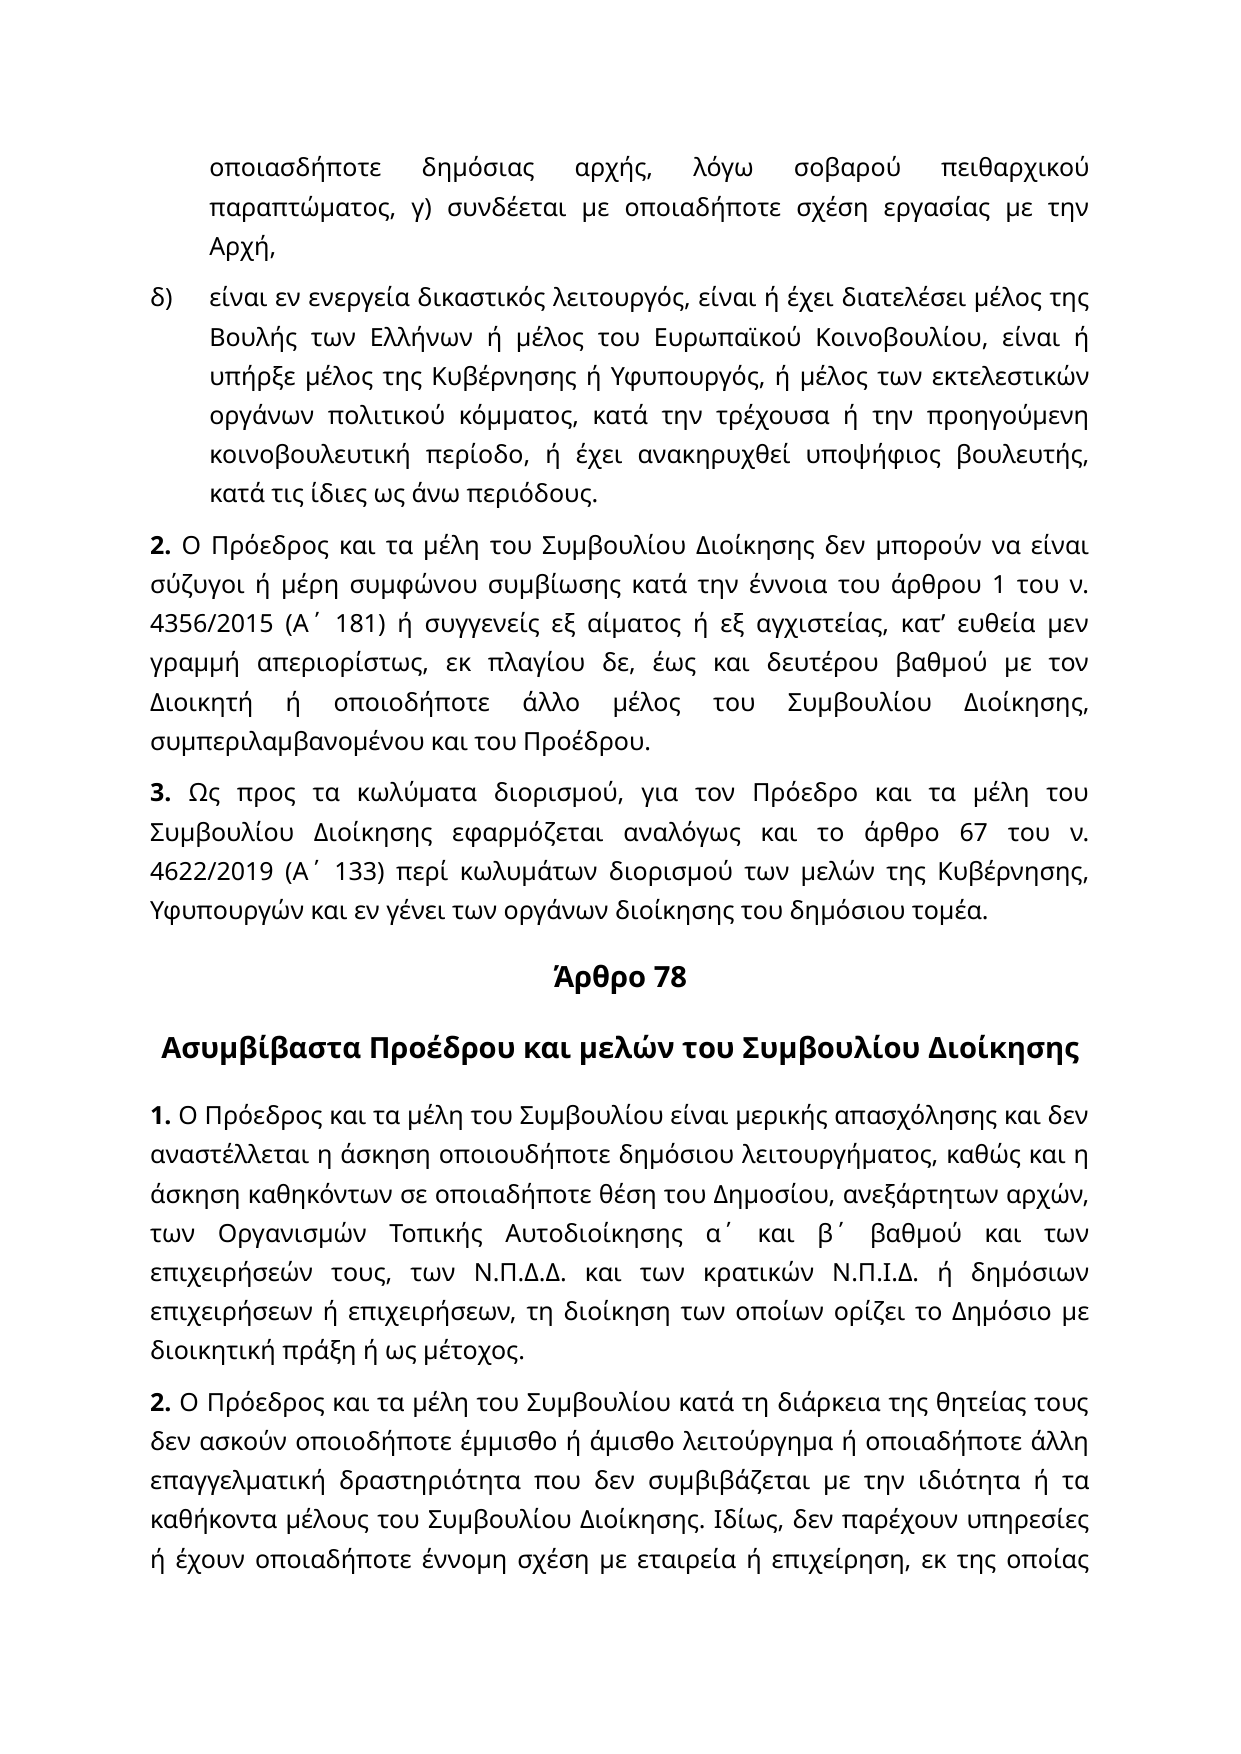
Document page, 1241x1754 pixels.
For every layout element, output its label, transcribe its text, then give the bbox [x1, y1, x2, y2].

list δ) είναι εν ενεργεία δικαστικός λειτουργός, είναι ή έχει διατελέσει μέλος της Βουλής των Ελλήνων ή μέλος του Ευρωπαϊκού Κοινοβουλίου, είναι ή υπήρξε μέλος της Κυβέρνησης ή Υφυπουργός, ή μέλος των εκτελεστικών οργάνων πολιτικού κόμματος, κατά την τρέχουσα ή την προηγούμενη κοινοβουλευτική περίοδο, ή έχει ανακηρυχθεί υποψήφιος βουλευτής, κατά τις ίδιες ως άνω περιόδους. [150, 280, 1090, 510]
text 3. Ως προς τα κωλύματα διορισμού, για τον Πρόεδρο και τα μέλη του Συμβουλίου Διοίκησης εφαρμόζεται αναλόγως και το άρθρο 67 του ν. 4622/2019 (Α΄ 133) περί κωλυμάτων διορισμού των μελών της Κυβέρνησης, Υφυπουργών και εν γένει των οργάνων διοίκησης του δημόσιου τομέα. [150, 775, 1090, 927]
text 2. Ο Πρόεδρος και τα μέλη του Συμβουλίου Διοίκησης δεν μπορούν να είναι σύζυγοι ή μέρη συμφώνου συμβίωσης κατά την έννοια του άρθρου 1 του ν. 4356/2015 (Α΄ 181) ή συγγενείς εξ αίματος ή εξ αγχιστείας, κατ’ ευθεία μεν γραμμή απεριορίστως, εκ πλαγίου δε, έως και δευτέρου βαθμού με τον Διοικητή ή οποιοδήποτε άλλο μέλος του Συμβουλίου Διοίκησης, συμπεριλαμβανομένου και του Προέδρου. [150, 527, 1090, 757]
subtitle Άρθρο 78 [150, 957, 1090, 996]
subtitle Ασυμβίβαστα Προέδρου και μελών του Συμβουλίου Διοίκησης [150, 1027, 1090, 1067]
text 2. Ο Πρόεδρος και τα μέλη του Συμβουλίου κατά τη διάρκεια της θητείας τους δεν ασκούν οποιοδήποτε έμμισθο ή άμισθο λειτούργημα ή οποιαδήποτε άλλη επαγγελματική δραστηριότητα που δεν συμβιβάζεται με την ιδιότητα ή τα καθήκοντα μέλους του Συμβουλίου Διοίκησης. Ιδίως, δεν παρέχουν υπηρεσίες ή έχουν οποιαδήποτε έννομη σχέση με εταιρεία ή επιχείρηση, εκ της οποίας [150, 1384, 1090, 1575]
list οποιασδήποτε δημόσιας αρχής, λόγω σοβαρού πειθαρχικού παραπτώματος, γ) συνδέεται με οποιαδήποτε σχέση εργασίας με την Αρχή, [150, 150, 1090, 262]
text 1. Ο Πρόεδρος και τα μέλη του Συμβουλίου είναι μερικής απασχόλησης και δεν αναστέλλεται η άσκηση οποιουδήποτε δημόσιου λειτουργήματος, καθώς και η άσκηση καθηκόντων σε οποιαδήποτε θέση του Δημοσίου, ανεξάρτητων αρχών, των Οργανισμών Τοπικής Αυτοδιοίκησης α΄ και β΄ βαθμού και των επιχειρήσεών τους, των Ν.Π.Δ.Δ. και των κρατικών Ν.Π.Ι.Δ. ή δημόσιων επιχειρήσεων ή επιχειρήσεων, τη διοίκηση των οποίων ορίζει το Δημόσιο με διοικητική πράξη ή ως μέτοχος. [150, 1098, 1090, 1367]
